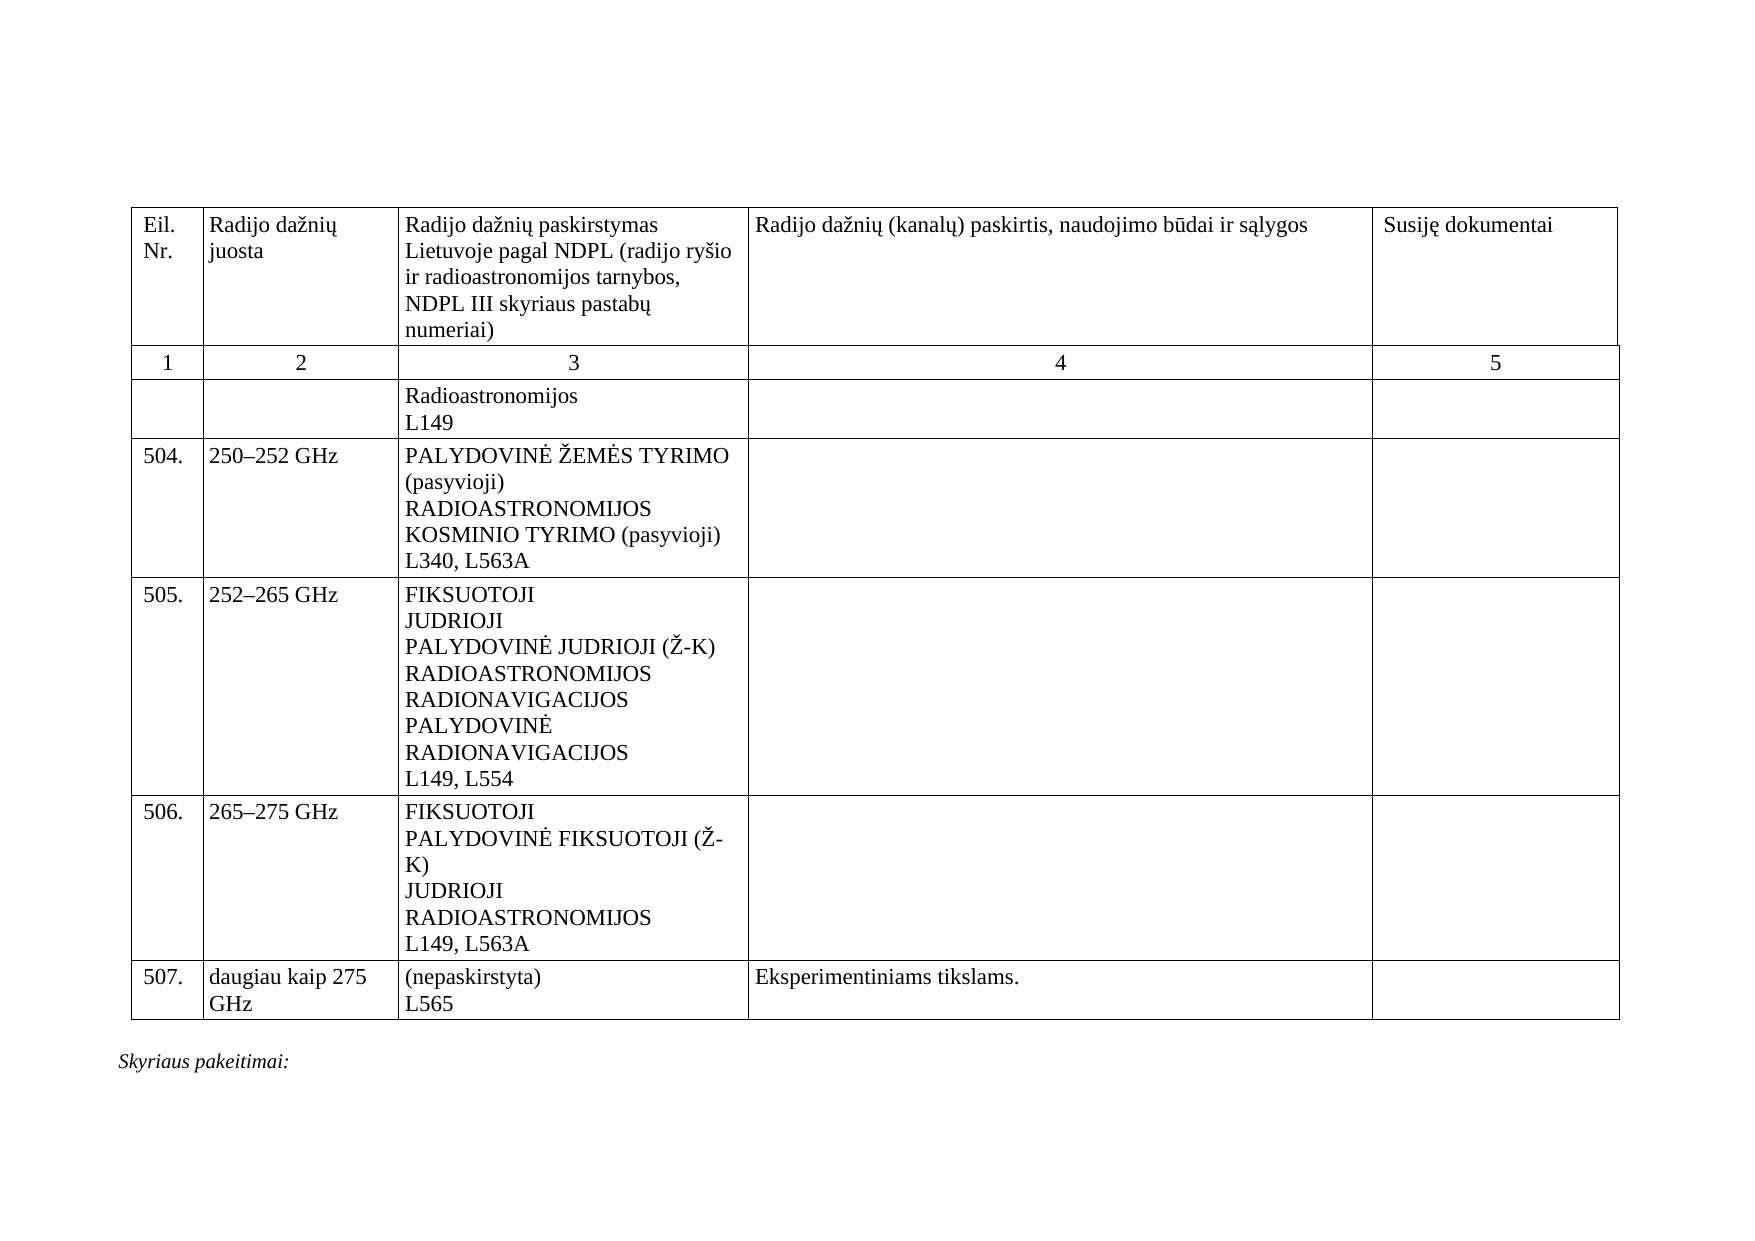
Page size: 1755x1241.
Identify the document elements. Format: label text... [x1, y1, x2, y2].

table_cell Radioastronomijos L149 [399, 380, 748, 438]
table_header Radijo dažnių (kanalų) paskirtis, naudojimo būdai ir sąlygos [749, 208, 1372, 345]
table_header Radijo dažnių paskirstymas Lietuvoje pagal NDPL (radijo ryšio ir radioastronomijos tarnybos, NDPL III skyriaus pastabų numeriai) [399, 208, 748, 345]
table_cell 265–275 GHz [204, 796, 398, 959]
text Skyriaus pakeitimai: [118, 1049, 1636, 1073]
table_header Radijo dažnių juosta [204, 208, 398, 345]
table_cell 505. [132, 578, 203, 794]
table_cell FIKSUOTOJI PALYDOVINĖ FIKSUOTOJI (Ž-K) JUDRIOJI RADIOASTRONOMIJOS L149, L563A [399, 796, 748, 959]
table_cell 252–265 GHz [204, 578, 398, 794]
table_cell 506. [132, 796, 203, 959]
table_cell 4 [749, 346, 1372, 378]
table_cell [204, 380, 398, 438]
table_cell 507. [132, 961, 203, 1019]
table_cell [749, 578, 1372, 794]
table_cell 5 [1373, 346, 1619, 378]
table_cell Eksperimentiniams tikslams. [749, 961, 1372, 1019]
table_cell daugiau kaip 275 GHz [204, 961, 398, 1019]
table_cell [749, 439, 1372, 577]
table_cell 250–252 GHz [204, 439, 398, 577]
table_cell 1 [132, 346, 203, 378]
table_cell [749, 796, 1372, 959]
table_cell [1373, 439, 1619, 577]
table_cell [1373, 578, 1619, 794]
table_cell [1373, 961, 1619, 1019]
table_cell 504. [132, 439, 203, 577]
table_cell 3 [399, 346, 748, 378]
table_cell [1373, 796, 1619, 959]
table_cell [749, 380, 1372, 438]
table_cell FIKSUOTOJI JUDRIOJI PALYDOVINĖ JUDRIOJI (Ž-K) RADIOASTRONOMIJOS RADIONAVIGACIJOS PALYDOVINĖ RADIONAVIGACIJOS L149, L554 [399, 578, 748, 794]
table_cell 2 [204, 346, 398, 378]
table_cell (nepaskirstyta) L565 [399, 961, 748, 1019]
table_cell [1373, 380, 1619, 438]
table_cell PALYDOVINĖ ŽEMĖS TYRIMO (pasyvioji) RADIOASTRONOMIJOS KOSMINIO TYRIMO (pasyvioji) L340, L563A [399, 439, 748, 577]
table_cell [132, 380, 203, 438]
table_header Eil. Nr. [132, 208, 203, 345]
table_header Susiję dokumentai [1373, 208, 1617, 345]
